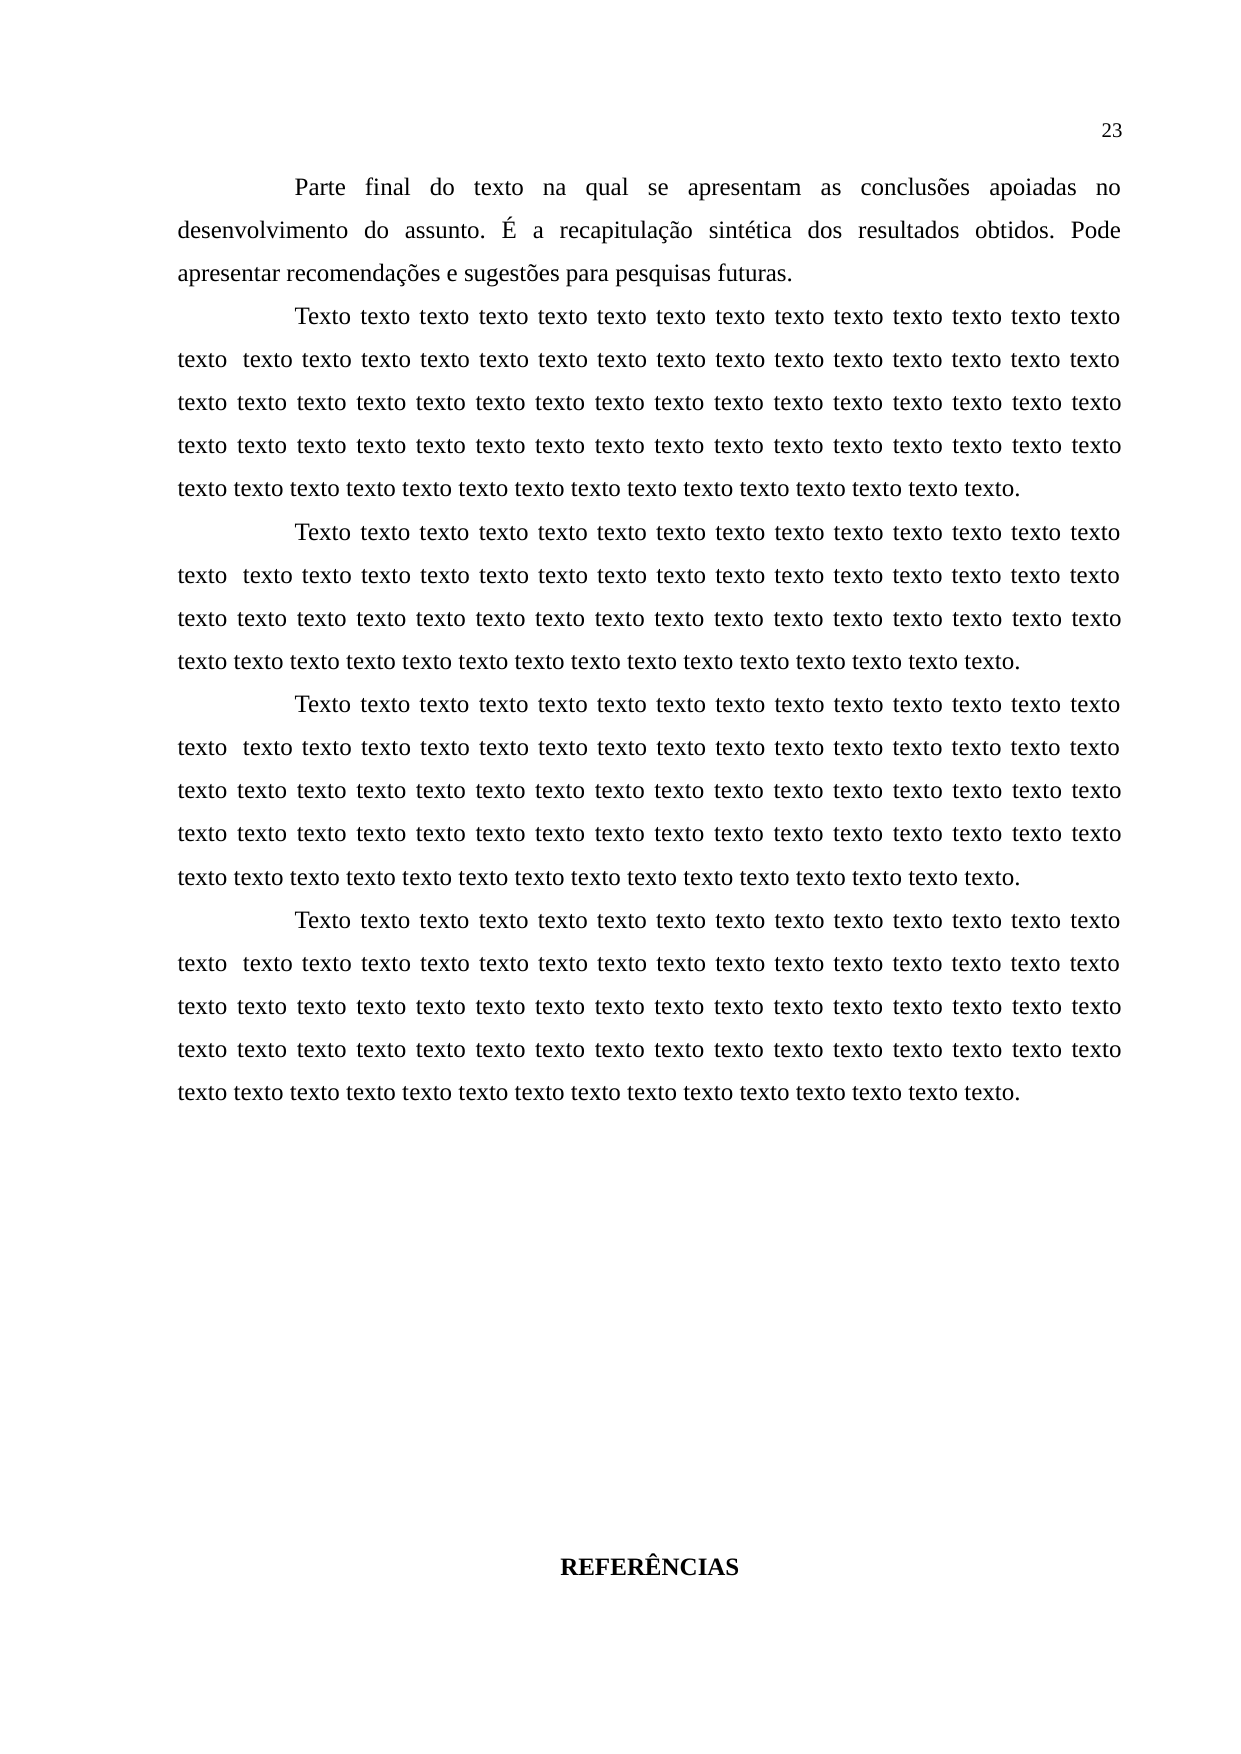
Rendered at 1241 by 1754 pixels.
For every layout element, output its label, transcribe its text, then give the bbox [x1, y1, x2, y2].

text REFERÊNCIAS [177, 1552, 1122, 1580]
text Texto texto texto texto texto texto texto texto texto texto texto texto texto texto texto texto texto texto texto texto texto texto texto texto texto texto texto texto texto texto texto texto texto texto texto texto texto texto texto texto texto texto texto texto texto texto texto texto texto texto texto texto texto texto texto texto texto texto texto texto texto texto texto texto texto texto texto texto texto texto texto texto texto texto texto texto texto. [177, 689, 1122, 890]
text Texto texto texto texto texto texto texto texto texto texto texto texto texto texto texto texto texto texto texto texto texto texto texto texto texto texto texto texto texto texto texto texto texto texto texto texto texto texto texto texto texto texto texto texto texto texto texto texto texto texto texto texto texto texto texto texto texto texto texto texto texto texto texto texto texto texto texto texto texto texto texto texto texto texto texto texto texto. [177, 301, 1122, 502]
text Texto texto texto texto texto texto texto texto texto texto texto texto texto texto texto texto texto texto texto texto texto texto texto texto texto texto texto texto texto texto texto texto texto texto texto texto texto texto texto texto texto texto texto texto texto texto texto texto texto texto texto texto texto texto texto texto texto texto texto texto texto. [177, 517, 1122, 675]
text Texto texto texto texto texto texto texto texto texto texto texto texto texto texto texto texto texto texto texto texto texto texto texto texto texto texto texto texto texto texto texto texto texto texto texto texto texto texto texto texto texto texto texto texto texto texto texto texto texto texto texto texto texto texto texto texto texto texto texto texto texto texto texto texto texto texto texto texto texto texto texto texto texto texto texto texto texto. [177, 905, 1122, 1106]
text Parte final do texto na qual se apresentam as conclusões apoiadas no desenvolvimento do assunto. É a recapitulação sintética dos resultados obtidos. Pode apresentar recomendações e sugestões para pesquisas futuras. [177, 172, 1122, 287]
